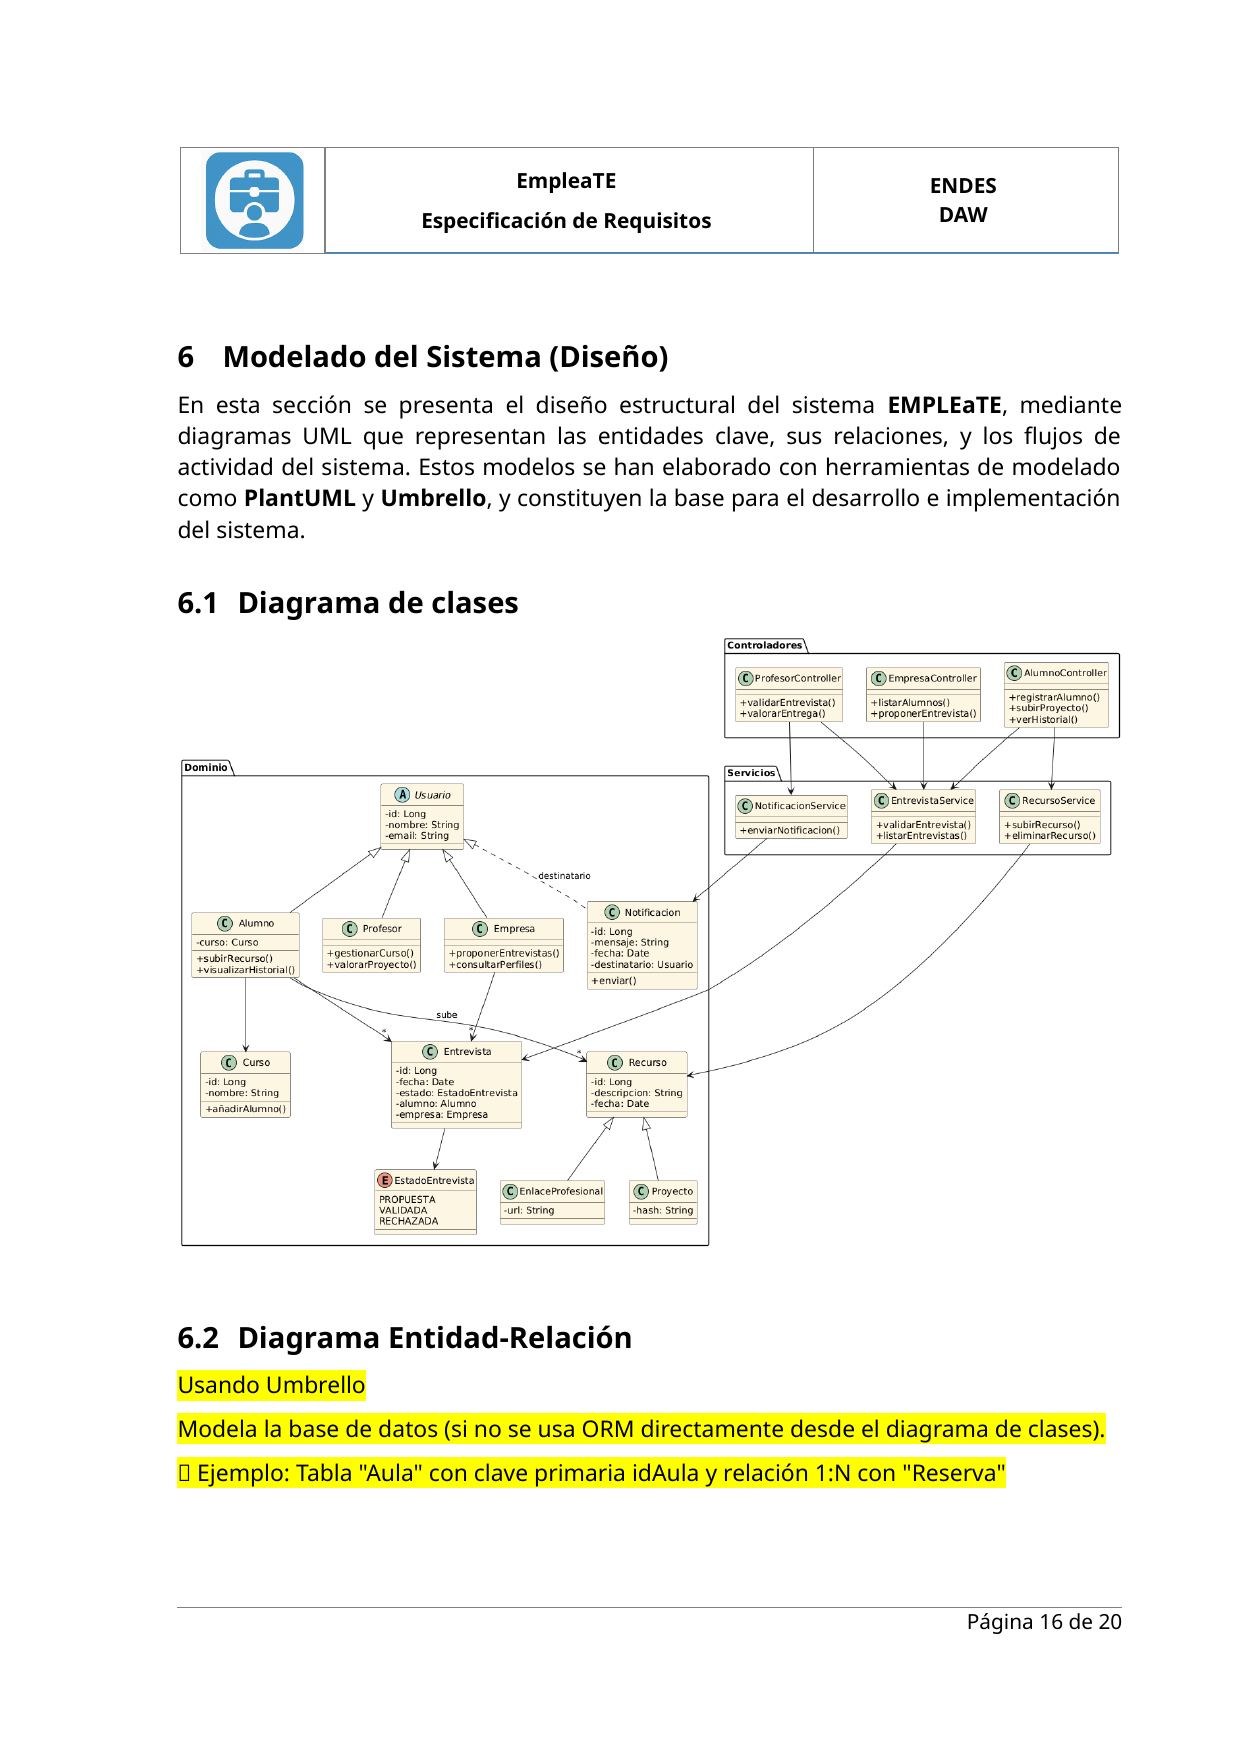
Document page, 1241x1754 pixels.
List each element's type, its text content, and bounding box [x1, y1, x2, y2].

subtitle Diagrama de clases [177, 582, 1122, 622]
text Modela la base de datos (si no se usa ORM directamente desde el diagrama de clases). [177, 1413, 1122, 1444]
subtitle Modelado del Sistema (Diseño) [177, 336, 1122, 376]
text 🔹 Ejemplo: Tabla "Aula" con clave primaria idAula y relación 1:N con "Reserva" [177, 1457, 1122, 1488]
subtitle Diagrama Entidad-Relación [177, 1317, 1122, 1357]
picture [201, 150, 304, 252]
picture [177, 634, 1123, 1249]
text Usando Umbrello [177, 1369, 1122, 1401]
text En esta sección se presenta el diseño estructural del sistema EMPLEaTE, mediante diagramas UML que representan las entidades clave, sus relaciones, y los flujos de actividad del sistema. Estos modelos se han elaborado con herramientas de modelado como PlantUML y Umbrello, y constituyen la base para el desarrollo e implementación del sistema. [177, 389, 1122, 545]
